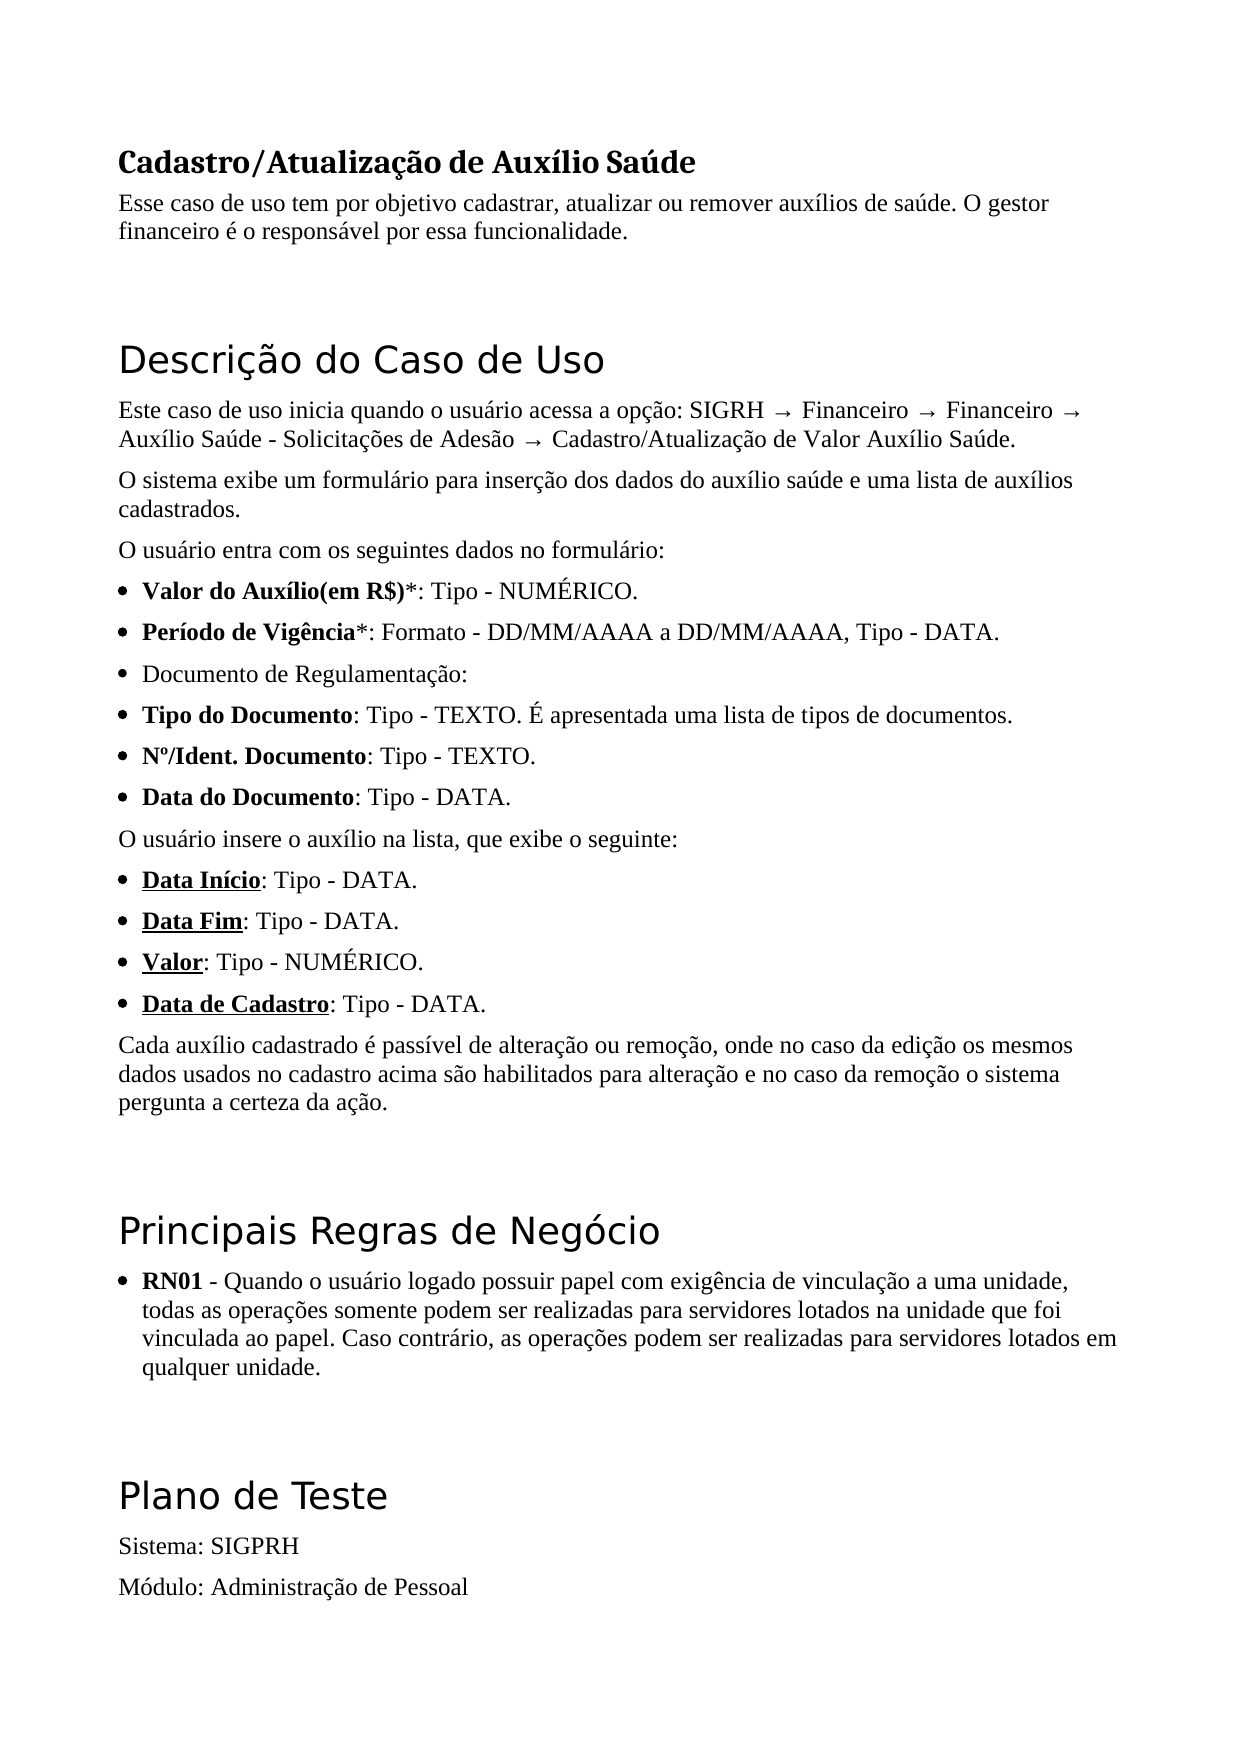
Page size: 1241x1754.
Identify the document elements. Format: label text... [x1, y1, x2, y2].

text O usuário entra com os seguintes dados no formulário: [118, 535, 1122, 564]
list Data Fim: Tipo - DATA. [118, 906, 1122, 935]
text Cada auxílio cadastrado é passível de alteração ou remoção, onde no caso da edição os mesmos dados usados no cadastro acima são habilitados para alteração e no caso da remoção o sistema pergunta a certeza da ação. [118, 1030, 1122, 1116]
subtitle Descrição do Caso de Uso [118, 339, 1122, 382]
list Data Início: Tipo - DATA. [118, 865, 1122, 894]
list Valor: Tipo - NUMÉRICO. [118, 947, 1122, 976]
text Este caso de uso inicia quando o usuário acessa a opção: SIGRH → Financeiro → Financeiro → Auxílio Saúde - Solicitações de Adesão → Cadastro/Atualização de Valor Auxílio Saúde. [118, 395, 1122, 452]
list Tipo do Documento: Tipo - TEXTO. É apresentada uma lista de tipos de documentos. [118, 700, 1122, 729]
text O sistema exibe um formulário para inserção dos dados do auxílio saúde e uma lista de auxílios cadastrados. [118, 465, 1122, 522]
text Esse caso de uso tem por objetivo cadastrar, atualizar ou remover auxílios de saúde. O gestor financeiro é o responsável por essa funcionalidade. [118, 188, 1122, 245]
text Módulo: Administração de Pessoal [118, 1572, 1122, 1601]
text Sistema: SIGPRH [118, 1531, 1122, 1559]
list Nº/Ident. Documento: Tipo - TEXTO. [118, 741, 1122, 770]
subtitle Plano de Teste [118, 1475, 1122, 1518]
subtitle Principais Regras de Negócio [118, 1210, 1122, 1253]
list RN01 - Quando o usuário logado possuir papel com exigência de vinculação a uma unidade, todas as operações somente podem ser realizadas para servidores lotados na unidade que foi vinculada ao papel. Caso contrário, as operações podem ser realizadas para servidores lotados em qualquer unidade. [118, 1266, 1122, 1381]
list Período de Vigência*: Formato - DD/MM/AAAA a DD/MM/AAAA, Tipo - DATA. [118, 617, 1122, 646]
list Data do Documento: Tipo - DATA. [118, 782, 1122, 811]
list Data de Cadastro: Tipo - DATA. [118, 989, 1122, 1017]
list Valor do Auxílio(em R$)*: Tipo - NUMÉRICO. [118, 576, 1122, 605]
subtitle Cadastro/Atualização de Auxílio Saúde [118, 143, 1122, 181]
list Documento de Regulamentação: [118, 659, 1122, 687]
text O usuário insere o auxílio na lista, que exibe o seguinte: [118, 824, 1122, 852]
